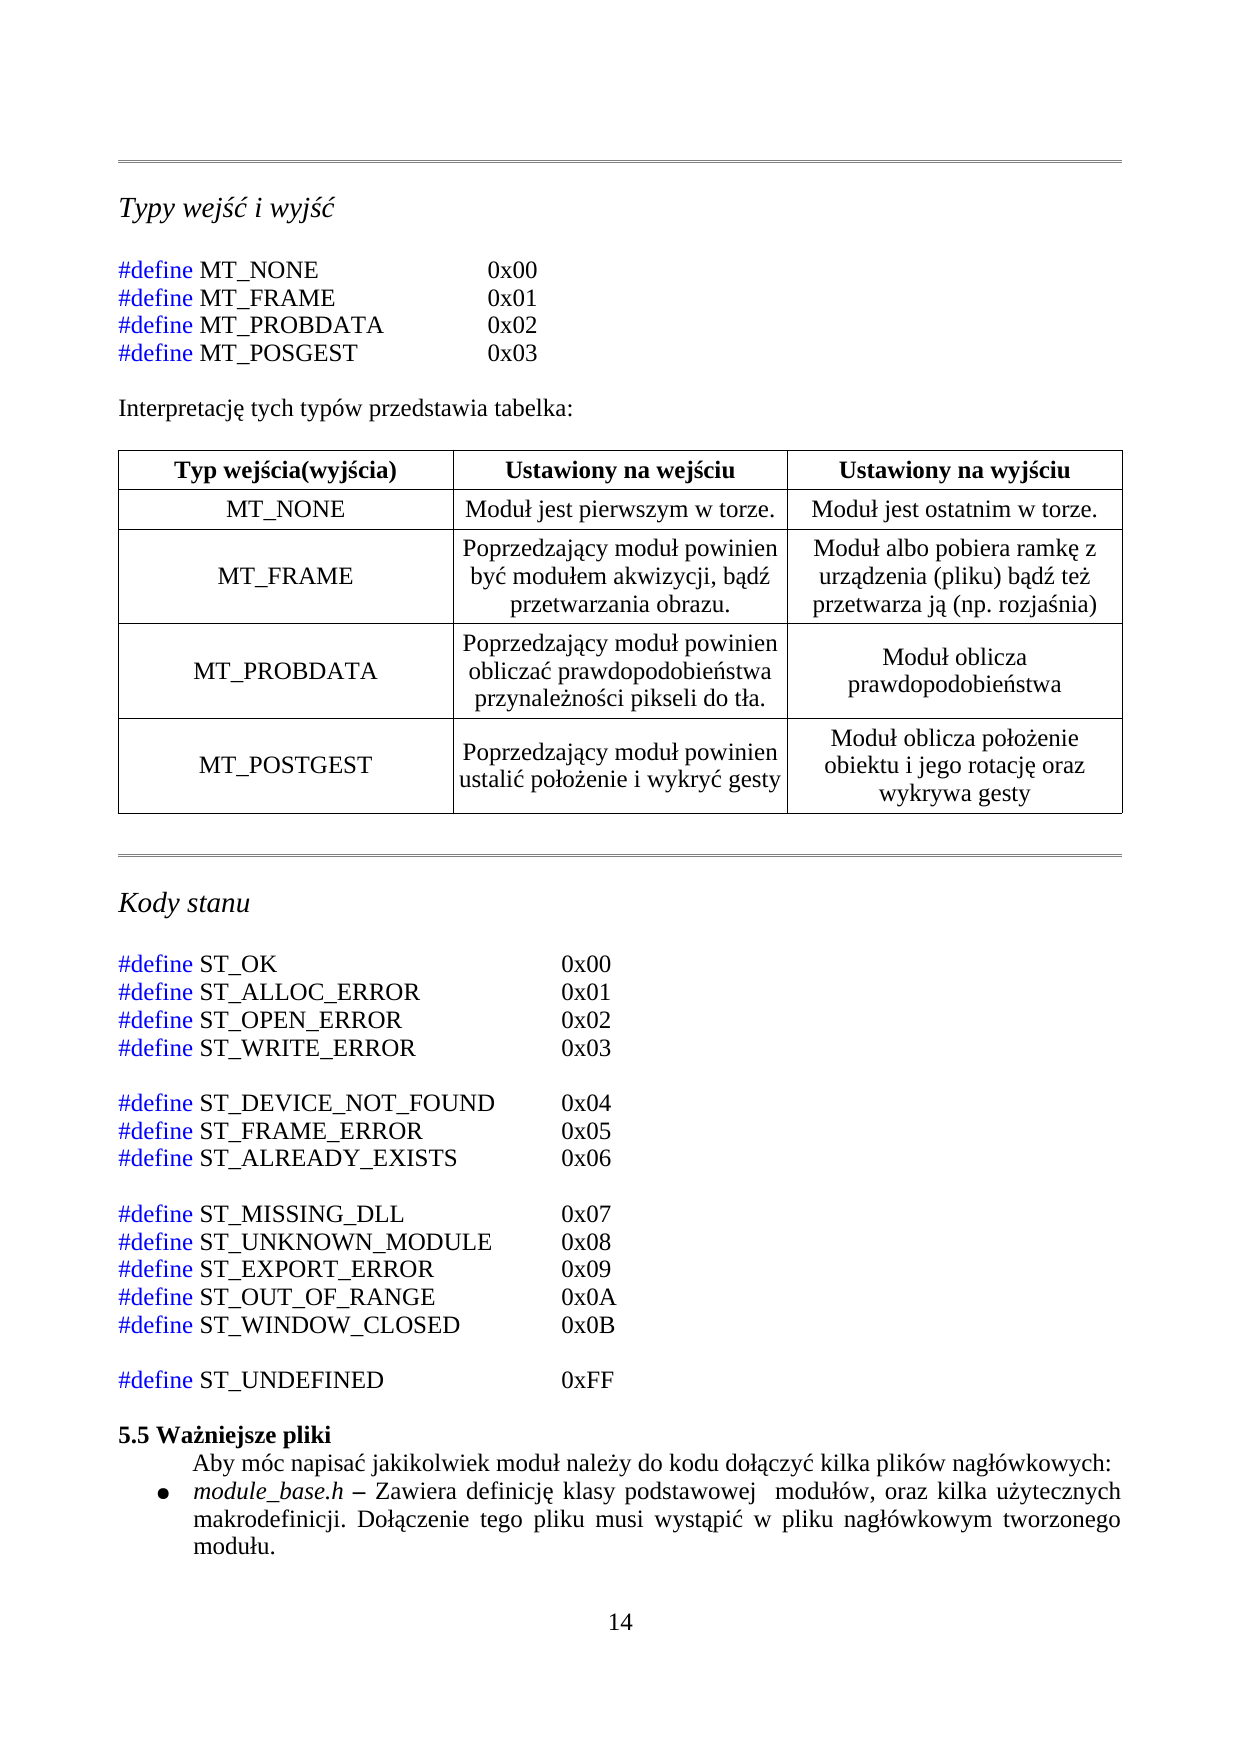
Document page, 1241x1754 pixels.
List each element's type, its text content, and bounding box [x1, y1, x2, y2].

text Aby móc napisać jakikolwiek moduł należy do kodu dołączyć kilka plików nagłówkowych: [118, 1449, 1122, 1477]
text #define ST_UNDEFINED 0xFF [118, 1366, 1122, 1394]
table_cell Moduł jest ostatnim w torze. [788, 490, 1122, 528]
table_cell MT_POSTGEST [119, 719, 453, 813]
text #define MT_NONE 0x00 [118, 256, 1122, 284]
list module_base.h – Zawiera definicję klasy podstawowej modułów, oraz kilka użytecznych makrodefinicji. Dołączenie tego pliku musi wystąpić w pliku nagłówkowym tworzonego modułu. [156, 1477, 1122, 1560]
text #define ST_ALREADY_EXISTS 0x06 [118, 1144, 1122, 1172]
text Typy wejść i wyjść [118, 191, 1122, 224]
text #define ST_MISSING_DLL 0x07 [118, 1200, 1122, 1228]
table_header Ustawiony na wejściu [454, 451, 787, 489]
text #define ST_WRITE_ERROR 0x03 [118, 1034, 1122, 1061]
text #define ST_FRAME_ERROR 0x05 [118, 1117, 1122, 1144]
text #define ST_ALLOC_ERROR 0x01 [118, 978, 1122, 1006]
text #define ST_OK 0x00 [118, 951, 1122, 978]
table_cell Moduł oblicza prawdopodobieństwa [788, 624, 1122, 718]
text #define MT_FRAME 0x01 [118, 284, 1122, 311]
table_cell Moduł jest pierwszym w torze. [454, 490, 787, 528]
text 5.5 Ważniejsze pliki [118, 1422, 1122, 1449]
table_cell Poprzedzający moduł powinien ustalić położenie i wykryć gesty [454, 719, 787, 813]
text #define ST_WINDOW_CLOSED 0x0B [118, 1311, 1122, 1338]
text #define ST_UNKNOWN_MODULE 0x08 [118, 1228, 1122, 1255]
text Kody stanu [118, 886, 1122, 918]
table_cell MT_PROBDATA [119, 624, 453, 718]
table_cell Poprzedzający moduł powinien być modułem akwizycji, bądź przetwarzania obrazu. [454, 530, 787, 623]
text #define ST_OUT_OF_RANGE 0x0A [118, 1283, 1122, 1311]
table_cell Moduł albo pobiera ramkę z urządzenia (pliku) bądź też przetwarza ją (np. rozjaśnia) [788, 530, 1122, 623]
table_header Ustawiony na wyjściu [788, 451, 1122, 489]
table_cell MT_NONE [119, 490, 453, 528]
table_cell Moduł oblicza położenie obiektu i jego rotację oraz wykrywa gesty [788, 719, 1122, 813]
table_cell Poprzedzający moduł powinien obliczać prawdopodobieństwa przynależności pikseli do tła. [454, 624, 787, 718]
text Interpretację tych typów przedstawia tabelka: [118, 394, 1122, 422]
table_cell MT_FRAME [119, 530, 453, 623]
table_header Typ wejścia(wyjścia) [119, 451, 453, 489]
text #define ST_EXPORT_ERROR 0x09 [118, 1255, 1122, 1283]
text #define MT_POSGEST 0x03 [118, 339, 1122, 367]
text #define MT_PROBDATA 0x02 [118, 311, 1122, 339]
text #define ST_DEVICE_NOT_FOUND 0x04 [118, 1089, 1122, 1117]
text #define ST_OPEN_ERROR 0x02 [118, 1006, 1122, 1034]
